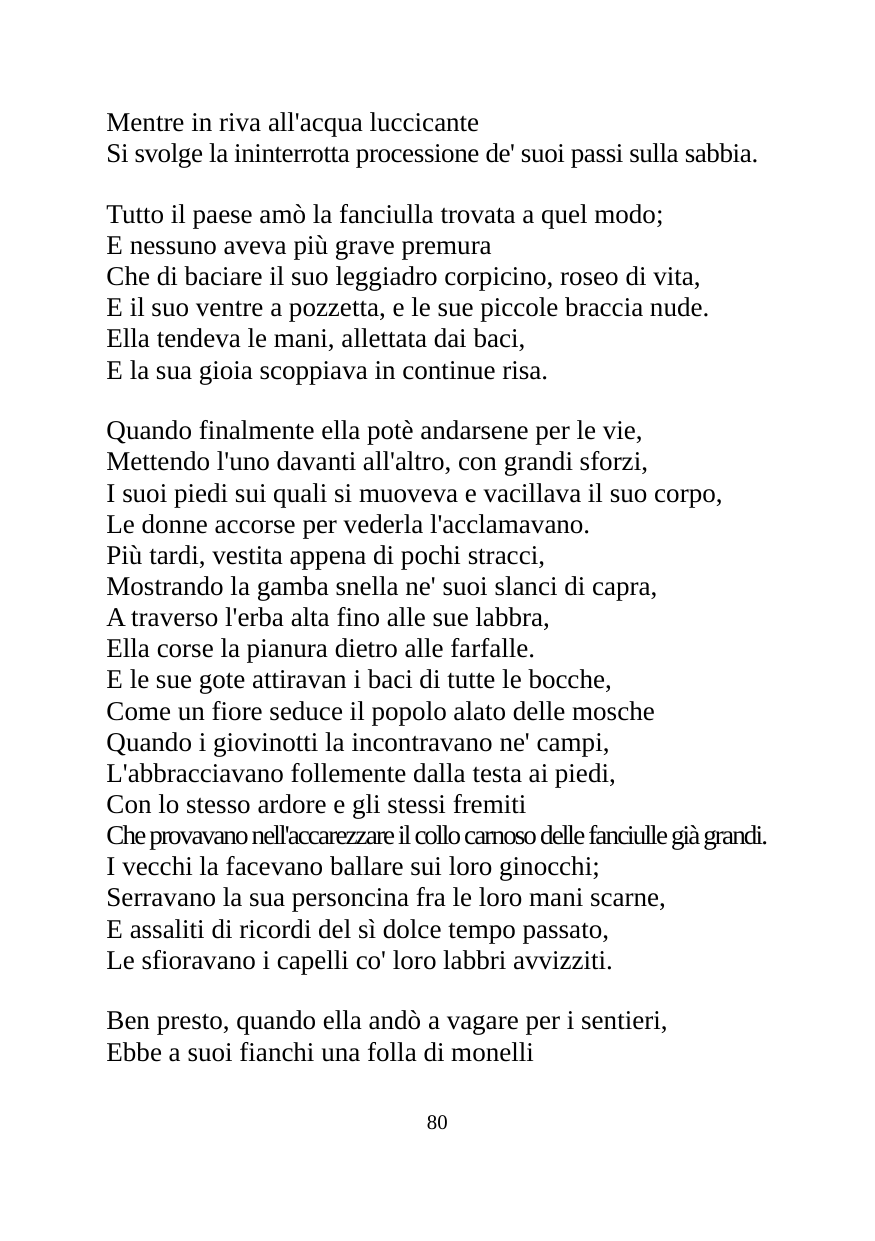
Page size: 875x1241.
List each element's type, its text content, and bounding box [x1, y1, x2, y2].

text Quando finalmente ella potè andarsene per le vie, Mettendo l'uno davanti all'altro, con grandi sforzi, I suoi piedi sui quali si muoveva e vacillava il suo corpo, Le donne accorse per vederla l'acclamavano. Più tardi, vestita appena di pochi stracci, Mostrando la gamba snella ne' suoi slanci di capra, A traverso l'erba alta fino alle sue labbra, Ella corse la pianura dietro alle farfalle. E le sue gote attiravan i baci di tutte le bocche, Come un fiore seduce il popolo alato delle mosche Quando i giovinotti la incontravano ne' campi, L'abbracciavano follemente dalla testa ai piedi, Con lo stesso ardore e gli stessi fremiti Che provavano nell'accarezzare il collo carnoso delle fanciulle già grandi. I vecchi la facevano ballare sui loro ginocchi; Serravano la sua personcina fra le loro mani scarne, E assaliti di ricordi del sì dolce tempo passato, Le sfioravano i capelli co' loro labbri avvizziti. [106, 414, 768, 975]
text Mentre in riva all'acqua luccicante Si svolge la ininterrotta processione de' suoi passi sulla sabbia. [106, 106, 768, 168]
text Ben presto, quando ella andò a vagare per i sentieri, Ebbe a suoi fianchi una folla di monelli [106, 1004, 768, 1067]
text Tutto il paese amò la fanciulla trovata a quel modo; E nessuno aveva più grave premura Che di baciare il suo leggiadro corpicino, roseo di vita, E il suo ventre a pozzetta, e le sue piccole braccia nude. Ella tendeva le mani, allettata dai baci, E la sua gioia scoppiava in continue risa. [106, 198, 768, 385]
